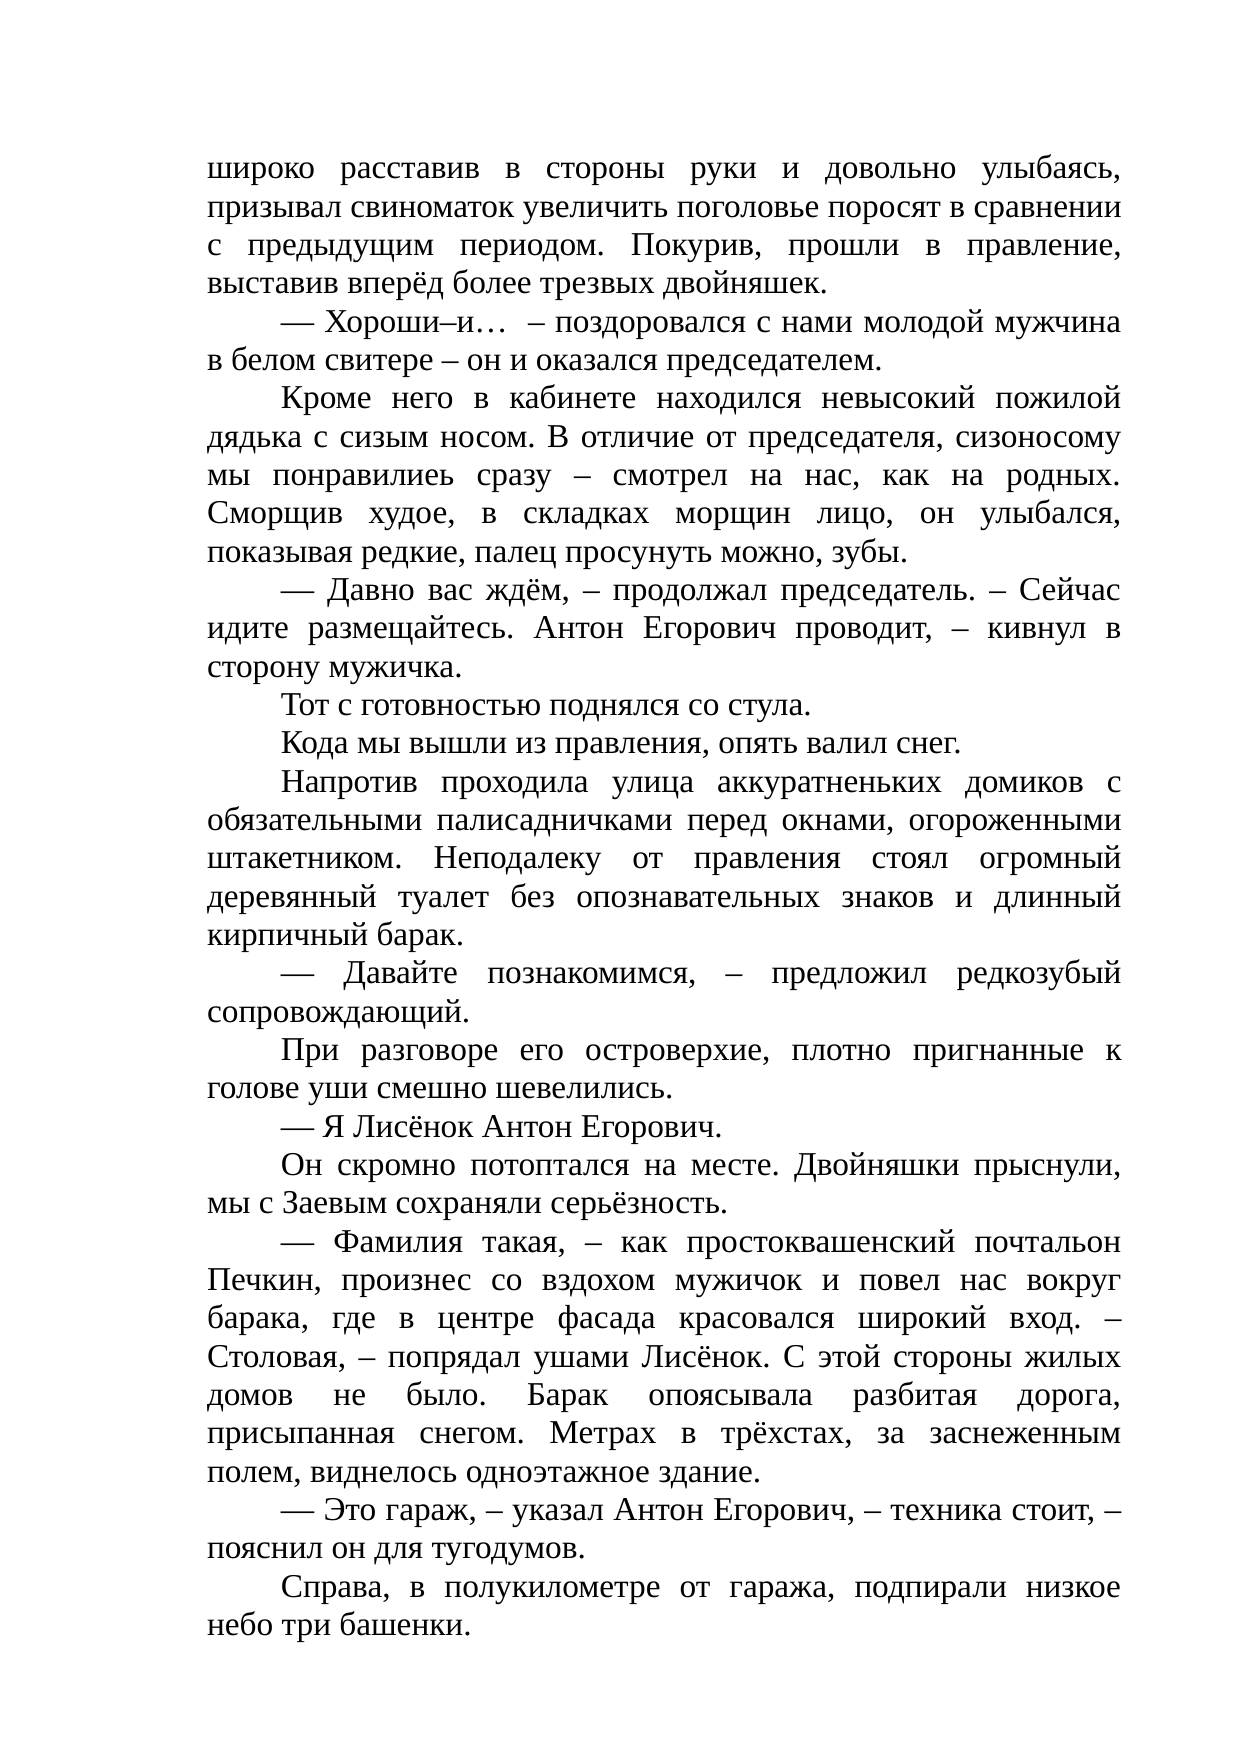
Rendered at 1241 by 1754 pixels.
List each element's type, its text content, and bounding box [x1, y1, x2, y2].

text Кроме него в кабинете находился невысокий пожилой дядька с сизым носом. В отличие от председателя, сизоносому мы понравилиеь сразу – смотрел на нас, как на родных. Сморщив худое, в складках морщин лицо, он улыбался, показывая редкие, палец просунуть можно, зубы. [207, 378, 1122, 569]
text — Это гараж, – указал Антон Егорович, – техника стоит, – пояснил он для тугодумов. [207, 1489, 1122, 1566]
text Справа, в полукилометре от гаража, подпирали низкое небо три башенки. [207, 1566, 1122, 1643]
text Напротив проходила улица аккуратненьких домиков с обязательными палисадничками перед окнами, огороженными штакетником. Неподалеку от правления стоял огромный деревянный туалет без опознавательных знаков и длинный кирпичный барак. [207, 761, 1122, 953]
text — Я Лисёнок Антон Егорович. [207, 1106, 1122, 1144]
text Он скромно потоптался на месте. Двойняшки прыснули, мы с Заевым сохраняли серьёзность. [207, 1144, 1122, 1221]
text При разговоре его островерхие, плотно пригнанные к голове уши смешно шевелились. [207, 1029, 1122, 1106]
text — Давайте познакомимся, – предложил редкозубый сопровождающий. [207, 953, 1122, 1029]
text Кода мы вышли из правления, опять валил снег. [207, 723, 1122, 761]
text — Хороши–и… – поздоровался с нами молодой мужчина в белом свитере – он и оказался председателем. [207, 301, 1122, 378]
text широко расставив в стороны руки и довольно улыбаясь, призывал свиноматок увеличить поголовье поросят в сравнении с предыдущим периодом. Покурив, прошли в правление, выставив вперёд более трезвых двойняшек. [207, 148, 1122, 301]
text — Фамилия такая, – как простоквашенский почтальон Печкин, произнес со вздохом мужичок и повел нас вокруг барака, где в центре фасада красовался широкий вход. – Столовая, – попрядал ушами Лисёнок. С этой стороны жилых домов не было. Барак опоясывала разбитая дорога, присыпанная снегом. Метрах в трёхстах, за заснеженным полем, виднелось одноэтажное здание. [207, 1221, 1122, 1489]
text Тот с готовностью поднялся со стула. [207, 684, 1122, 723]
text — Давно вас ждём, – продолжал председатель. – Сейчас идите размещайтесь. Антон Егорович проводит, – кивнул в сторону мужичка. [207, 569, 1122, 684]
